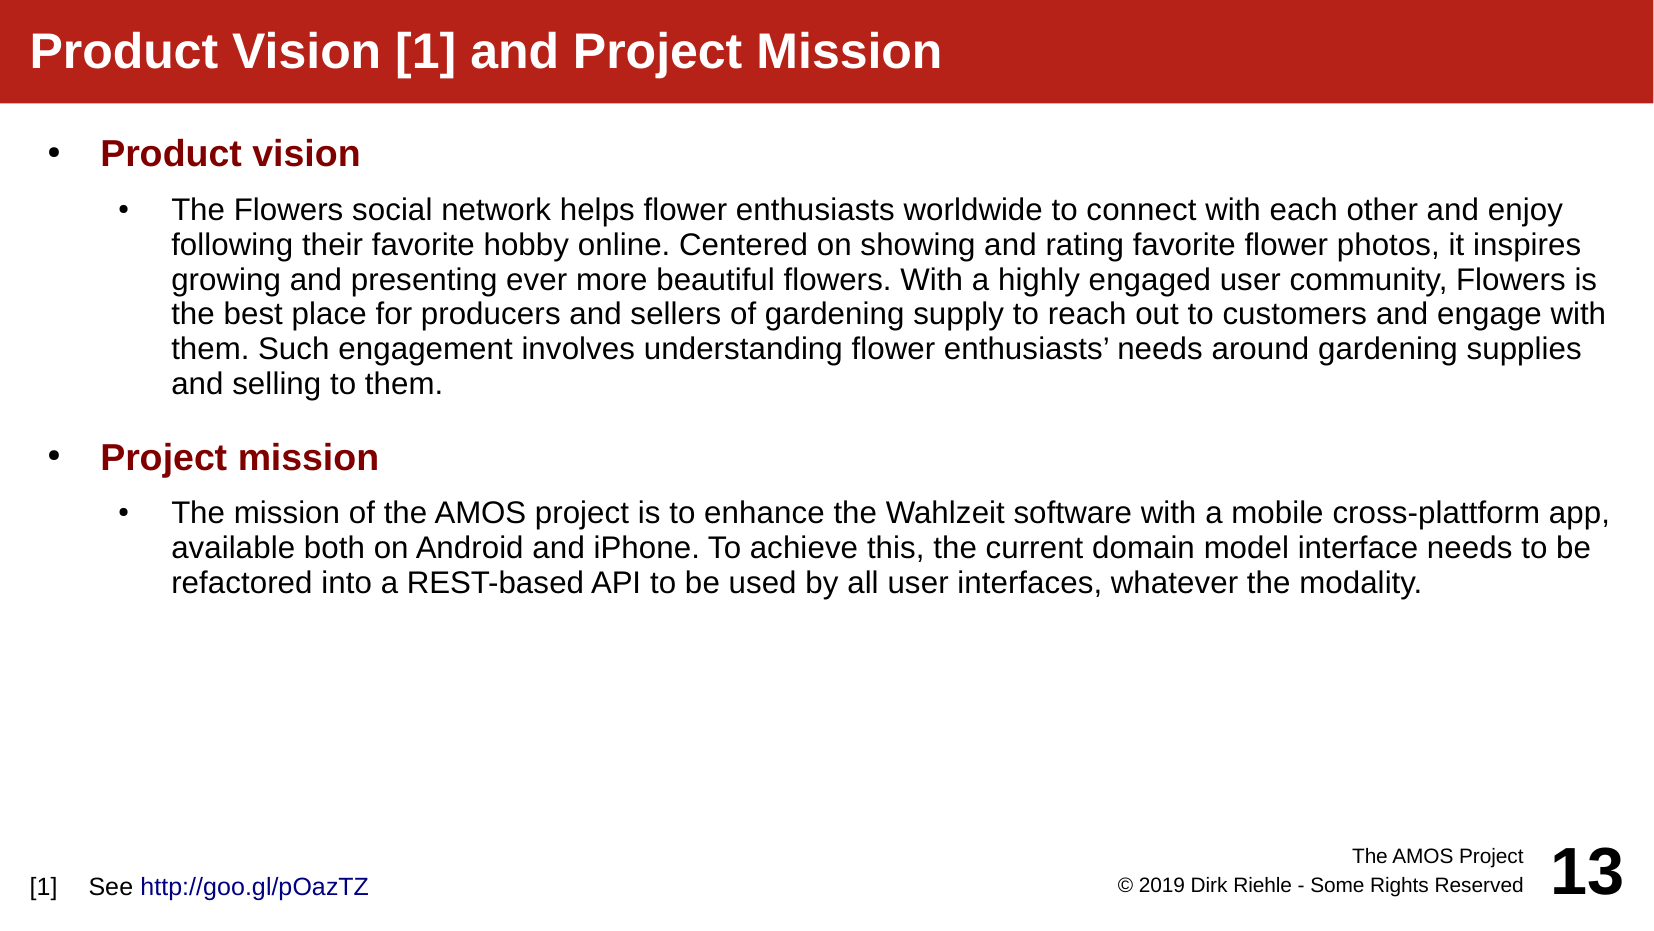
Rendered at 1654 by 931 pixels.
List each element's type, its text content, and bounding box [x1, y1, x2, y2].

text_box [1] See http://goo.gl/pOazTZ [0, 693, 1182, 931]
list Product vision The Flowers social network helps flower enthusiasts worldwide to connect with each other and enjoy following their favorite hobby online. Centered on showing and rating favorite flower photos, it inspires growing and presenting ever more beautiful flowers. With a highly engaged user community, Flowers is the best place for producers and sellers of gardening supply to reach out to customers and engage with them. Such engagement involves understanding flower enthusiasts’ needs around gardening supplies and selling to them. Project mission The mission of the AMOS project is to enhance the Wahlzeit software with a mobile cross-plattform app, available both on Android and iPhone. To achieve this, the current domain model interface needs to be refactored into a REST-based API to be used by all user interfaces, whatever the modality. [29, 132, 1625, 798]
title Product Vision [1] and Project Mission [0, 0, 1654, 104]
